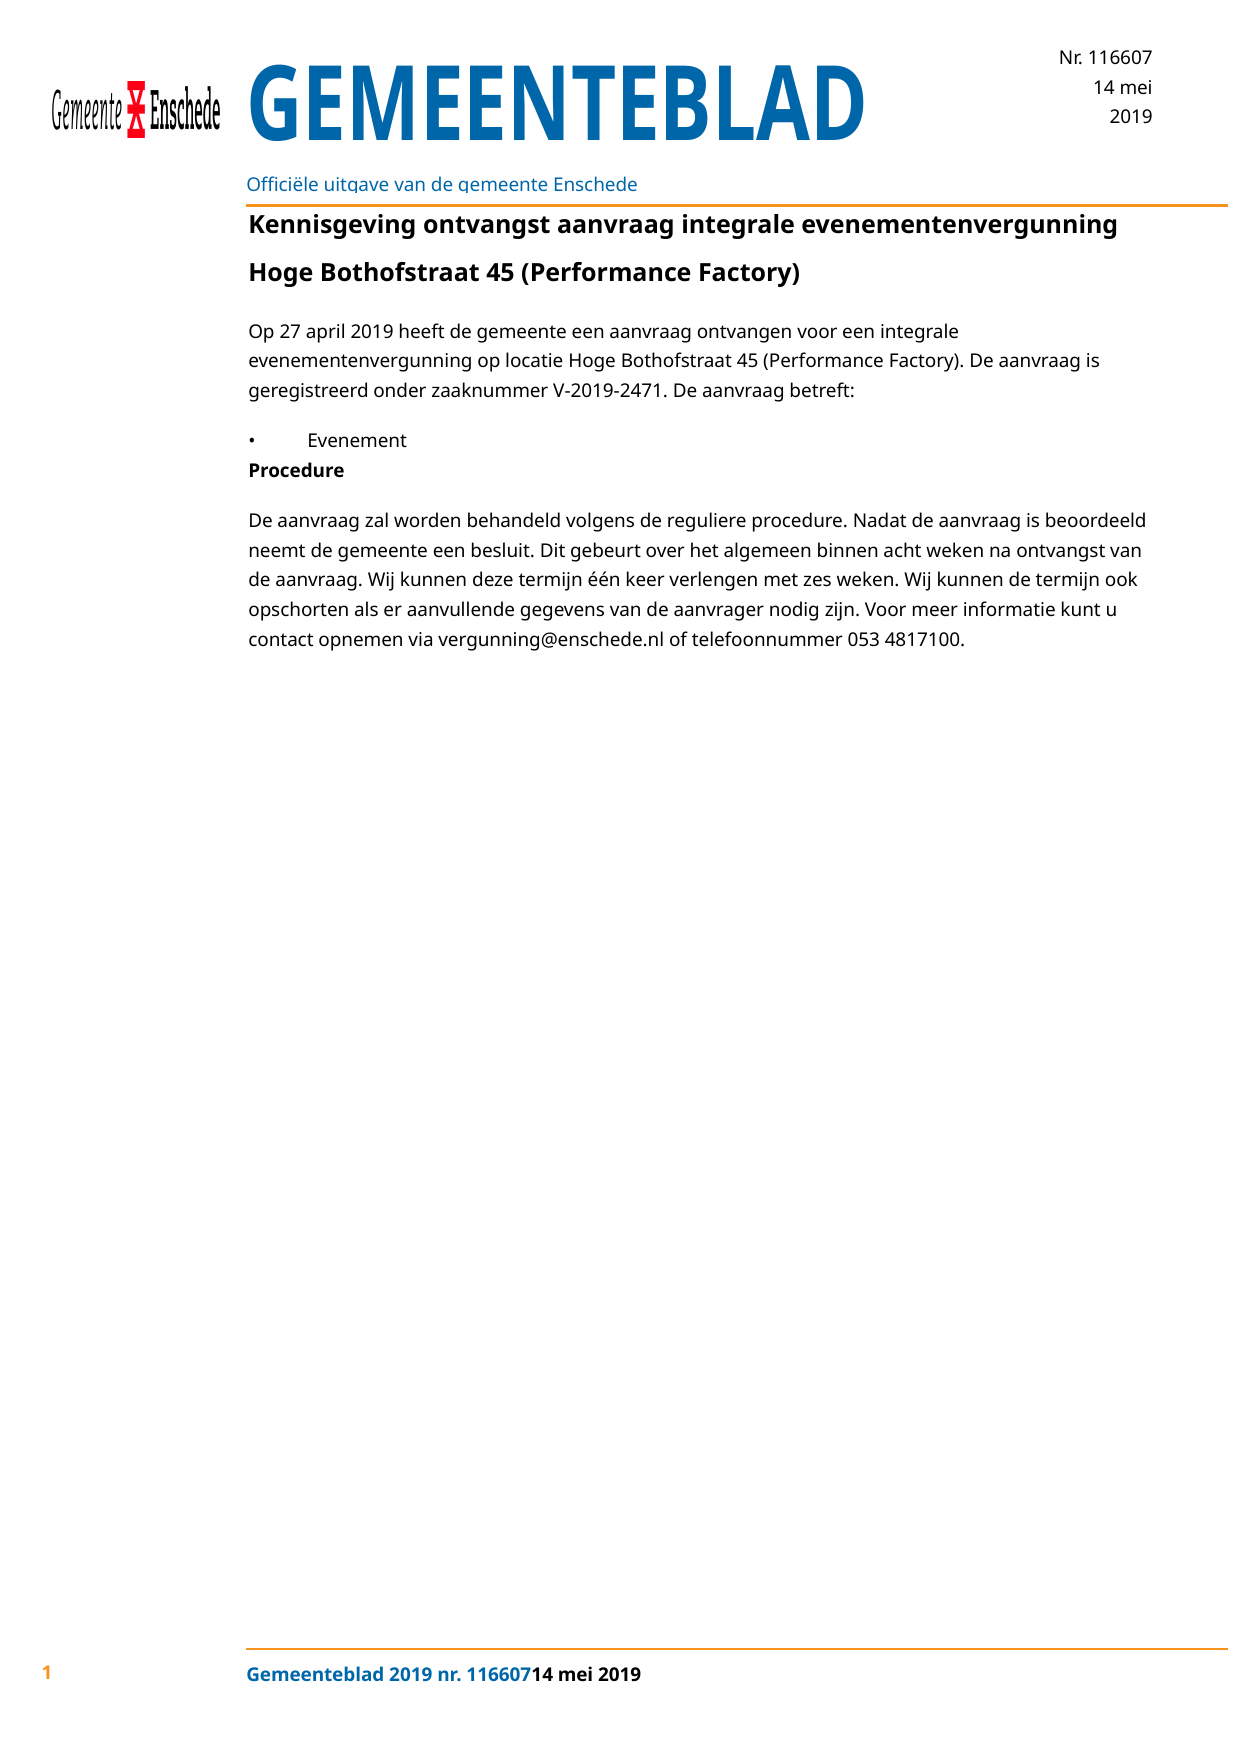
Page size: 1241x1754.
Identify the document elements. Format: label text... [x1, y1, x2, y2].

text Op 27 april 2019 heeft de gemeente een aanvraag ontvangen voor een integrale evenementenvergunning op locatie Hoge Bothofstraat 45 (Performance Factory). De aanvraag is geregistreerd onder zaaknummer V-2019-2471. De aanvraag betreft: [248, 318, 1152, 403]
text Procedure [248, 457, 1152, 483]
text Kennisgeving ontvangst aanvraag integrale evenementenvergunning Hoge Bothofstraat 45 (Performance Factory) [248, 207, 1152, 288]
picture [41, 47, 231, 172]
list Evenement [248, 427, 1152, 453]
text De aanvraag zal worden behandeld volgens de reguliere procedure. Nadat de aanvraag is beoordeeld neemt de gemeente een besluit. Dit gebeurt over het algemeen binnen acht weken na ontvangst van de aanvraag. Wij kunnen deze termijn één keer verlengen met zes weken. Wij kunnen de termijn ook opschorten als er aanvullende gegevens van de aanvrager nodig zijn. Voor meer informatie kunt u contact opnemen via vergunning@enschede.nl of telefoonnummer 053 4817100. [248, 507, 1152, 652]
